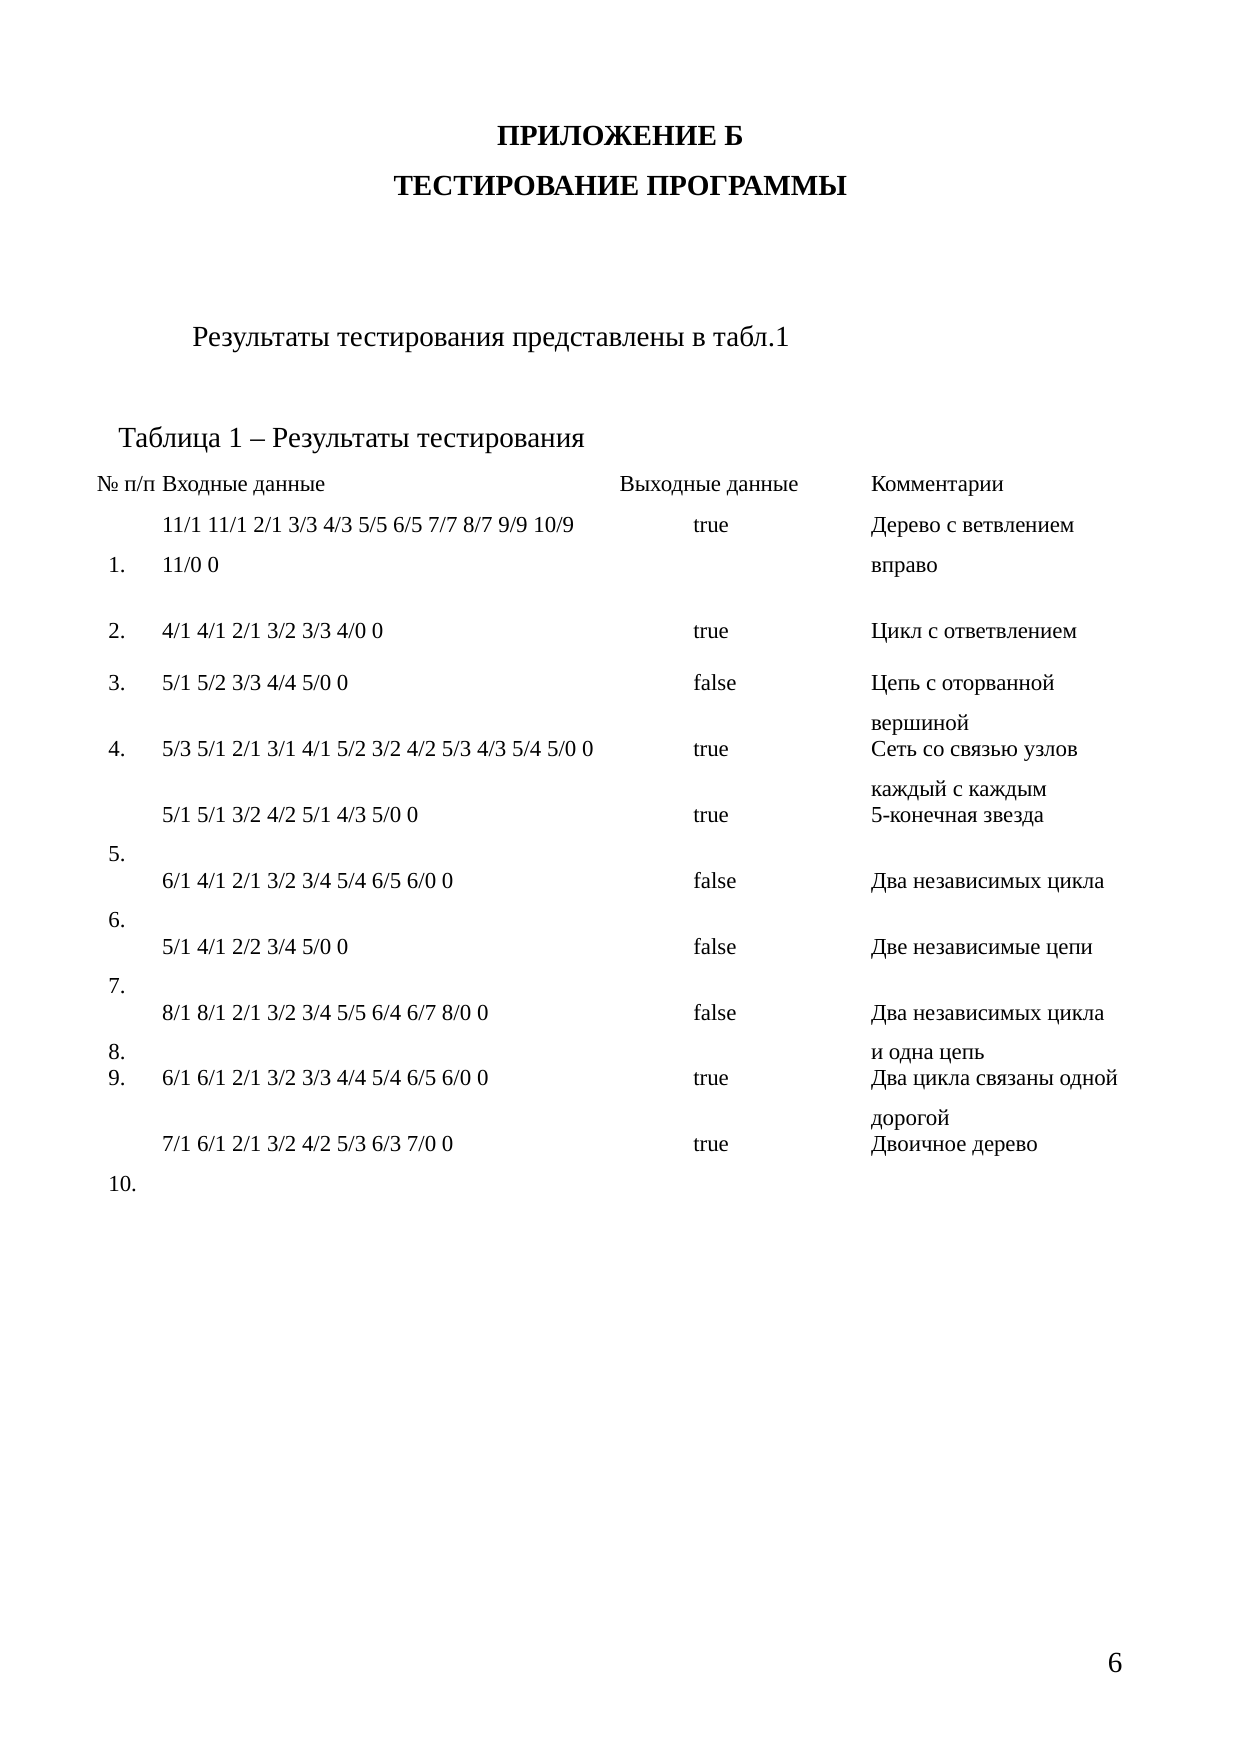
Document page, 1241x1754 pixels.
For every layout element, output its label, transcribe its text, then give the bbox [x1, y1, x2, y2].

table_header Выходные данные [619, 470, 871, 511]
table_cell Два независимых цикла и одна цепь [871, 999, 1122, 1064]
table_cell Цепь с оторванной вершиной [871, 669, 1122, 735]
table_cell true [619, 617, 871, 669]
table_cell 8/1 8/1 2/1 3/2 3/4 5/5 6/4 6/7 8/0 0 [162, 999, 619, 1064]
table_cell 5-конечная звезда [871, 801, 1122, 867]
table_cell 5/3 5/1 2/1 3/1 4/1 5/2 3/2 4/2 5/3 4/3 5/4 5/0 0 [162, 735, 619, 801]
table_cell 1 7. [97, 933, 162, 998]
table_cell Цикл с ответвлением [871, 617, 1122, 669]
table_cell 7/1 6/1 2/1 3/2 4/2 5/3 6/3 7/0 0 [162, 1130, 619, 1196]
table_cell true [619, 511, 871, 617]
table_cell true [619, 735, 871, 801]
table_cell 1 10. [97, 1130, 162, 1196]
table_cell 1 6. [97, 867, 162, 933]
table_cell Два независимых цикла [871, 867, 1122, 933]
table_cell 4. [97, 735, 162, 801]
table_cell false [619, 669, 871, 735]
table_cell 6/1 4/1 2/1 3/2 3/4 5/4 6/5 6/0 0 [162, 867, 619, 933]
table_cell false [619, 999, 871, 1064]
table_cell 5/1 5/1 3/2 4/2 5/1 4/3 5/0 0 [162, 801, 619, 867]
text Таблица 1 – Результаты тестирования [118, 420, 1122, 453]
table_cell Сеть со связью узлов каждый с каждым [871, 735, 1122, 801]
table_cell true [619, 801, 871, 867]
subtitle Приложение Б [118, 118, 1122, 152]
table_cell false [619, 933, 871, 998]
table_cell 2. [97, 617, 162, 669]
table_cell 11/1 11/1 2/1 3/3 4/3 5/5 6/5 7/7 8/7 9/9 10/9 11/0 0 [162, 511, 619, 617]
table_cell Двоичное дерево [871, 1130, 1122, 1196]
subtitle Тестирование программы [118, 168, 1122, 202]
table_cell 5/1 4/1 2/2 3/4 5/0 0 [162, 933, 619, 998]
table_cell false [619, 867, 871, 933]
table_cell Две независимые цепи [871, 933, 1122, 998]
table_cell 4/1 4/1 2/1 3/2 3/3 4/0 0 [162, 617, 619, 669]
table_cell 1 5. [97, 801, 162, 867]
table_cell true [619, 1130, 871, 1196]
table_cell Два цикла связаны одной дорогой [871, 1064, 1122, 1130]
table_cell 6/1 6/1 2/1 3/2 3/3 4/4 5/4 6/5 6/0 0 [162, 1064, 619, 1130]
text Результаты тестирования представлены в табл.1 [118, 319, 1122, 353]
table_cell 1 1. [97, 511, 162, 617]
table_cell true [619, 1064, 871, 1130]
table_cell Дерево с ветвлением вправо [871, 511, 1122, 617]
table_cell 3. [97, 669, 162, 735]
table_cell 7 8. [97, 999, 162, 1064]
table_header № п/п [97, 470, 162, 511]
table_cell 5/1 5/2 3/3 4/4 5/0 0 [162, 669, 619, 735]
table_header Входные данные [162, 470, 619, 511]
table_cell 9. [97, 1064, 162, 1130]
table_header Комментарии [871, 470, 1122, 511]
